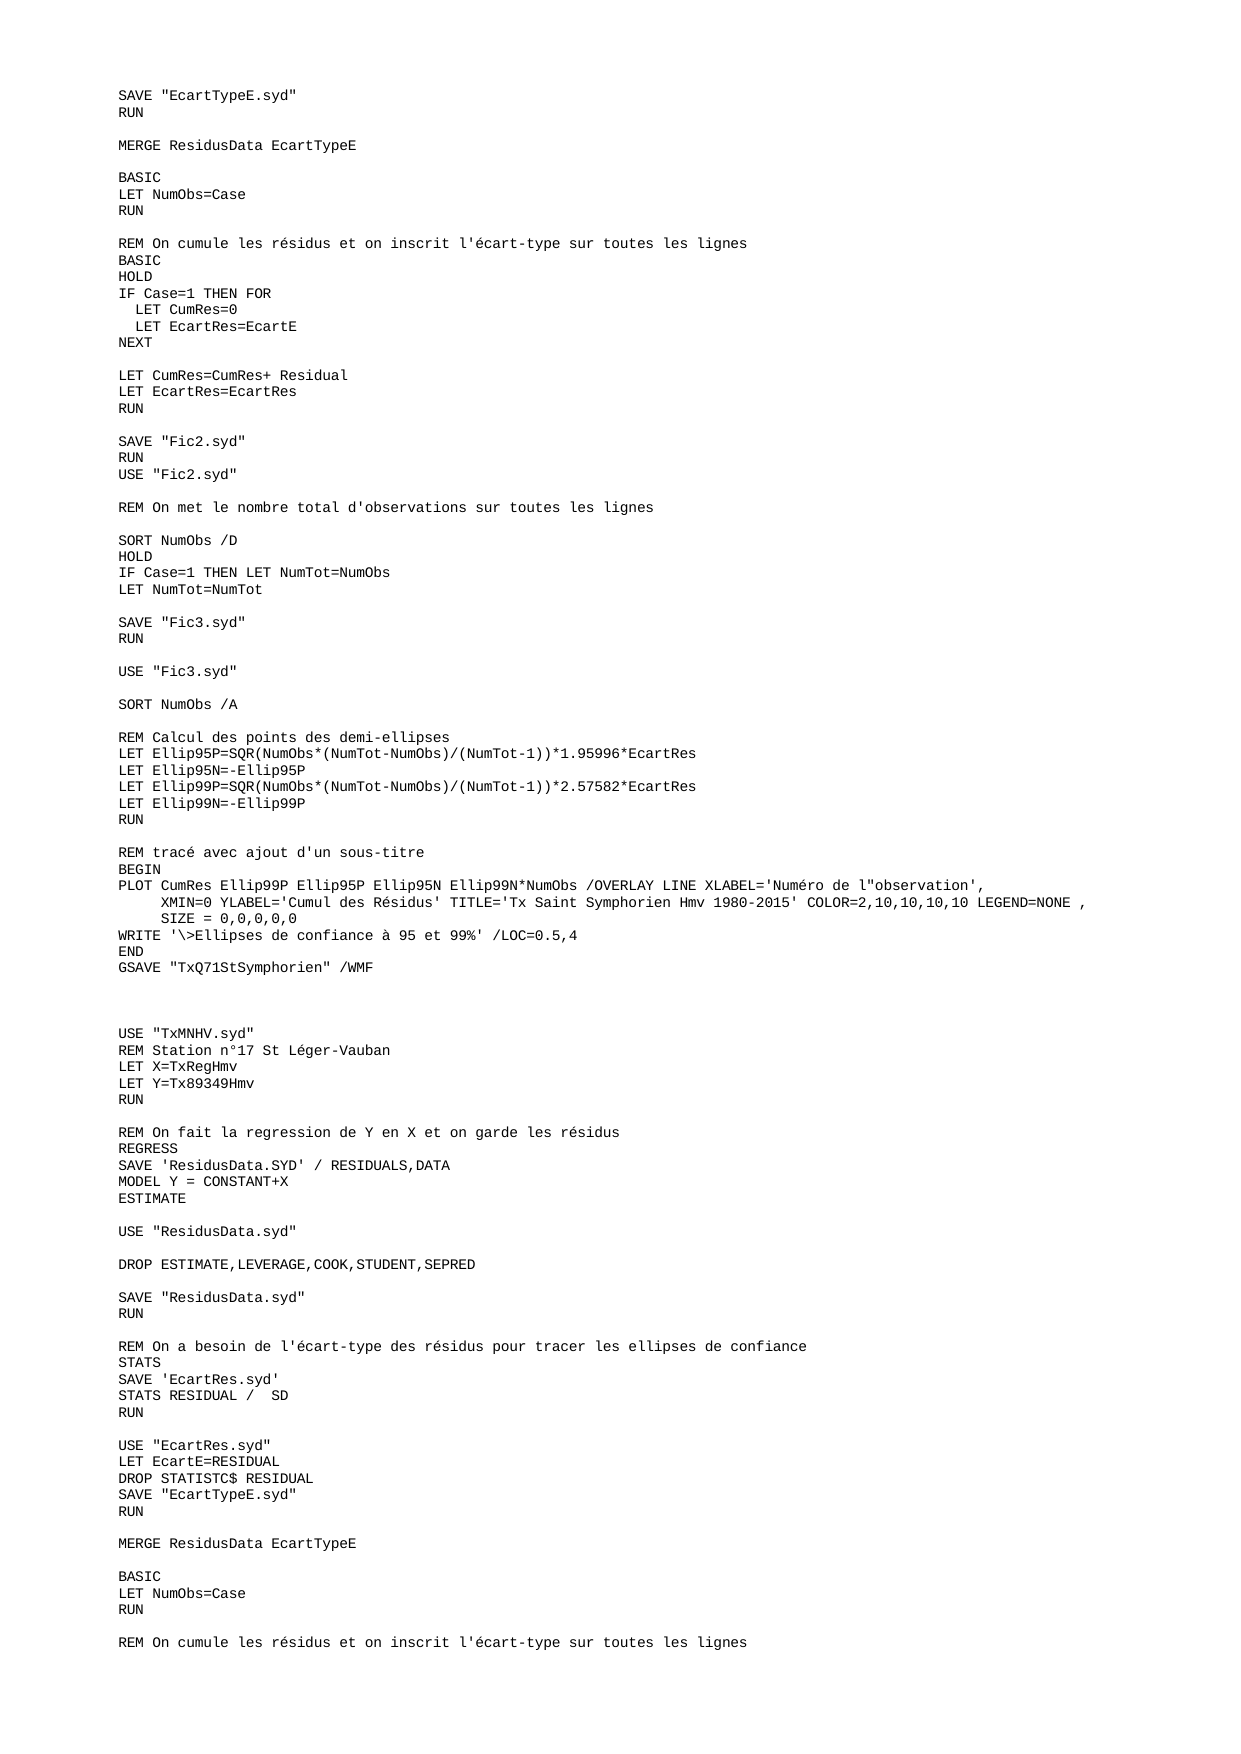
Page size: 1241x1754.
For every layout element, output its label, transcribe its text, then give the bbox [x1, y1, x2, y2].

text ESTIMATE [118, 1191, 1122, 1208]
text IF Case=1 THEN LET NumTot=NumObs [118, 566, 1122, 582]
text REM Calcul des points des demi-ellipses [118, 730, 1122, 747]
text STATS RESIDUAL / SD [118, 1389, 1122, 1405]
text BASIC [118, 1570, 1122, 1586]
text REM On a besoin de l'écart-type des résidus pour tracer les ellipses de confiance [118, 1339, 1122, 1356]
text LET NumObs=Case [118, 187, 1122, 204]
text LET Ellip95P=SQR(NumObs*(NumTot-NumObs)/(NumTot-1))*1.95996*EcartRes [118, 747, 1122, 763]
text SAVE "EcartTypeE.syd" [118, 1487, 1122, 1504]
text RUN [118, 1405, 1122, 1422]
text MODEL Y = CONSTANT+X [118, 1175, 1122, 1191]
text USE "EcartRes.syd" [118, 1438, 1122, 1454]
text RUN [118, 813, 1122, 829]
text STATS [118, 1356, 1122, 1372]
text LET NumTot=NumTot [118, 582, 1122, 599]
text REM On met le nombre total d'observations sur toutes les lignes [118, 500, 1122, 516]
text LET Ellip95N=-Ellip95P [118, 763, 1122, 780]
text SORT NumObs /D [118, 533, 1122, 549]
text RUN [118, 105, 1122, 121]
text REM tracé avec ajout d'un sous-titre [118, 846, 1122, 862]
text XMIN=0 YLABEL='Cumul des Résidus' TITLE='Tx Saint Symphorien Hmv 1980-2015' COLOR=2,10,10,10,10 LEGEND=NONE , [118, 895, 1122, 911]
text LET EcartRes=EcartRes [118, 385, 1122, 401]
text RUN [118, 1092, 1122, 1109]
text BASIC [118, 253, 1122, 269]
text PLOT CumRes Ellip99P Ellip95P Ellip95N Ellip99N*NumObs /OVERLAY LINE XLABEL='Numéro de l"observation', [118, 878, 1122, 895]
text REM On fait la regression de Y en X et on garde les résidus [118, 1125, 1122, 1142]
text REM Station n°17 St Léger-Vauban [118, 1043, 1122, 1059]
text SAVE "ResidusData.syd" [118, 1290, 1122, 1306]
text REGRESS [118, 1142, 1122, 1158]
text GSAVE "TxQ71StSymphorien" /WMF [118, 961, 1122, 977]
text RUN [118, 632, 1122, 648]
text SAVE "Fic3.syd" [118, 615, 1122, 632]
text LET CumRes=0 [118, 302, 1122, 319]
text RUN [118, 451, 1122, 467]
text NEXT [118, 335, 1122, 352]
text LET Ellip99N=-Ellip99P [118, 796, 1122, 813]
text SIZE = 0,0,0,0,0 [118, 911, 1122, 928]
text REM On cumule les résidus et on inscrit l'écart-type sur toutes les lignes [118, 237, 1122, 253]
text USE "ResidusData.syd" [118, 1224, 1122, 1241]
text REM On cumule les résidus et on inscrit l'écart-type sur toutes les lignes [118, 1636, 1122, 1652]
text SAVE 'ResidusData.SYD' / RESIDUALS,DATA [118, 1158, 1122, 1175]
text END [118, 944, 1122, 961]
text LET CumRes=CumRes+ Residual [118, 368, 1122, 385]
text RUN [118, 401, 1122, 418]
text IF Case=1 THEN FOR [118, 286, 1122, 302]
text LET X=TxRegHmv [118, 1059, 1122, 1076]
text DROP STATISTC$ RESIDUAL [118, 1471, 1122, 1487]
text RUN [118, 204, 1122, 220]
text USE "Fic3.syd" [118, 664, 1122, 681]
text LET EcartRes=EcartE [118, 319, 1122, 335]
text MERGE ResidusData EcartTypeE [118, 1537, 1122, 1553]
text RUN [118, 1306, 1122, 1323]
text USE "Fic2.syd" [118, 467, 1122, 483]
text WRITE '\>Ellipses de confiance à 95 et 99%' /LOC=0.5,4 [118, 928, 1122, 944]
text LET EcartE=RESIDUAL [118, 1454, 1122, 1471]
text BASIC [118, 171, 1122, 187]
text LET NumObs=Case [118, 1586, 1122, 1603]
text SAVE 'EcartRes.syd' [118, 1372, 1122, 1389]
text BEGIN [118, 862, 1122, 878]
text HOLD [118, 269, 1122, 286]
text LET Y=Tx89349Hmv [118, 1076, 1122, 1092]
text RUN [118, 1504, 1122, 1520]
text HOLD [118, 549, 1122, 566]
text SORT NumObs /A [118, 697, 1122, 714]
text USE "TxMNHV.syd" [118, 1027, 1122, 1043]
text MERGE ResidusData EcartTypeE [118, 138, 1122, 154]
text SAVE "Fic2.syd" [118, 434, 1122, 451]
text LET Ellip99P=SQR(NumObs*(NumTot-NumObs)/(NumTot-1))*2.57582*EcartRes [118, 780, 1122, 796]
text SAVE "EcartTypeE.syd" [118, 88, 1122, 105]
text RUN [118, 1603, 1122, 1619]
text DROP ESTIMATE,LEVERAGE,COOK,STUDENT,SEPRED [118, 1257, 1122, 1273]
